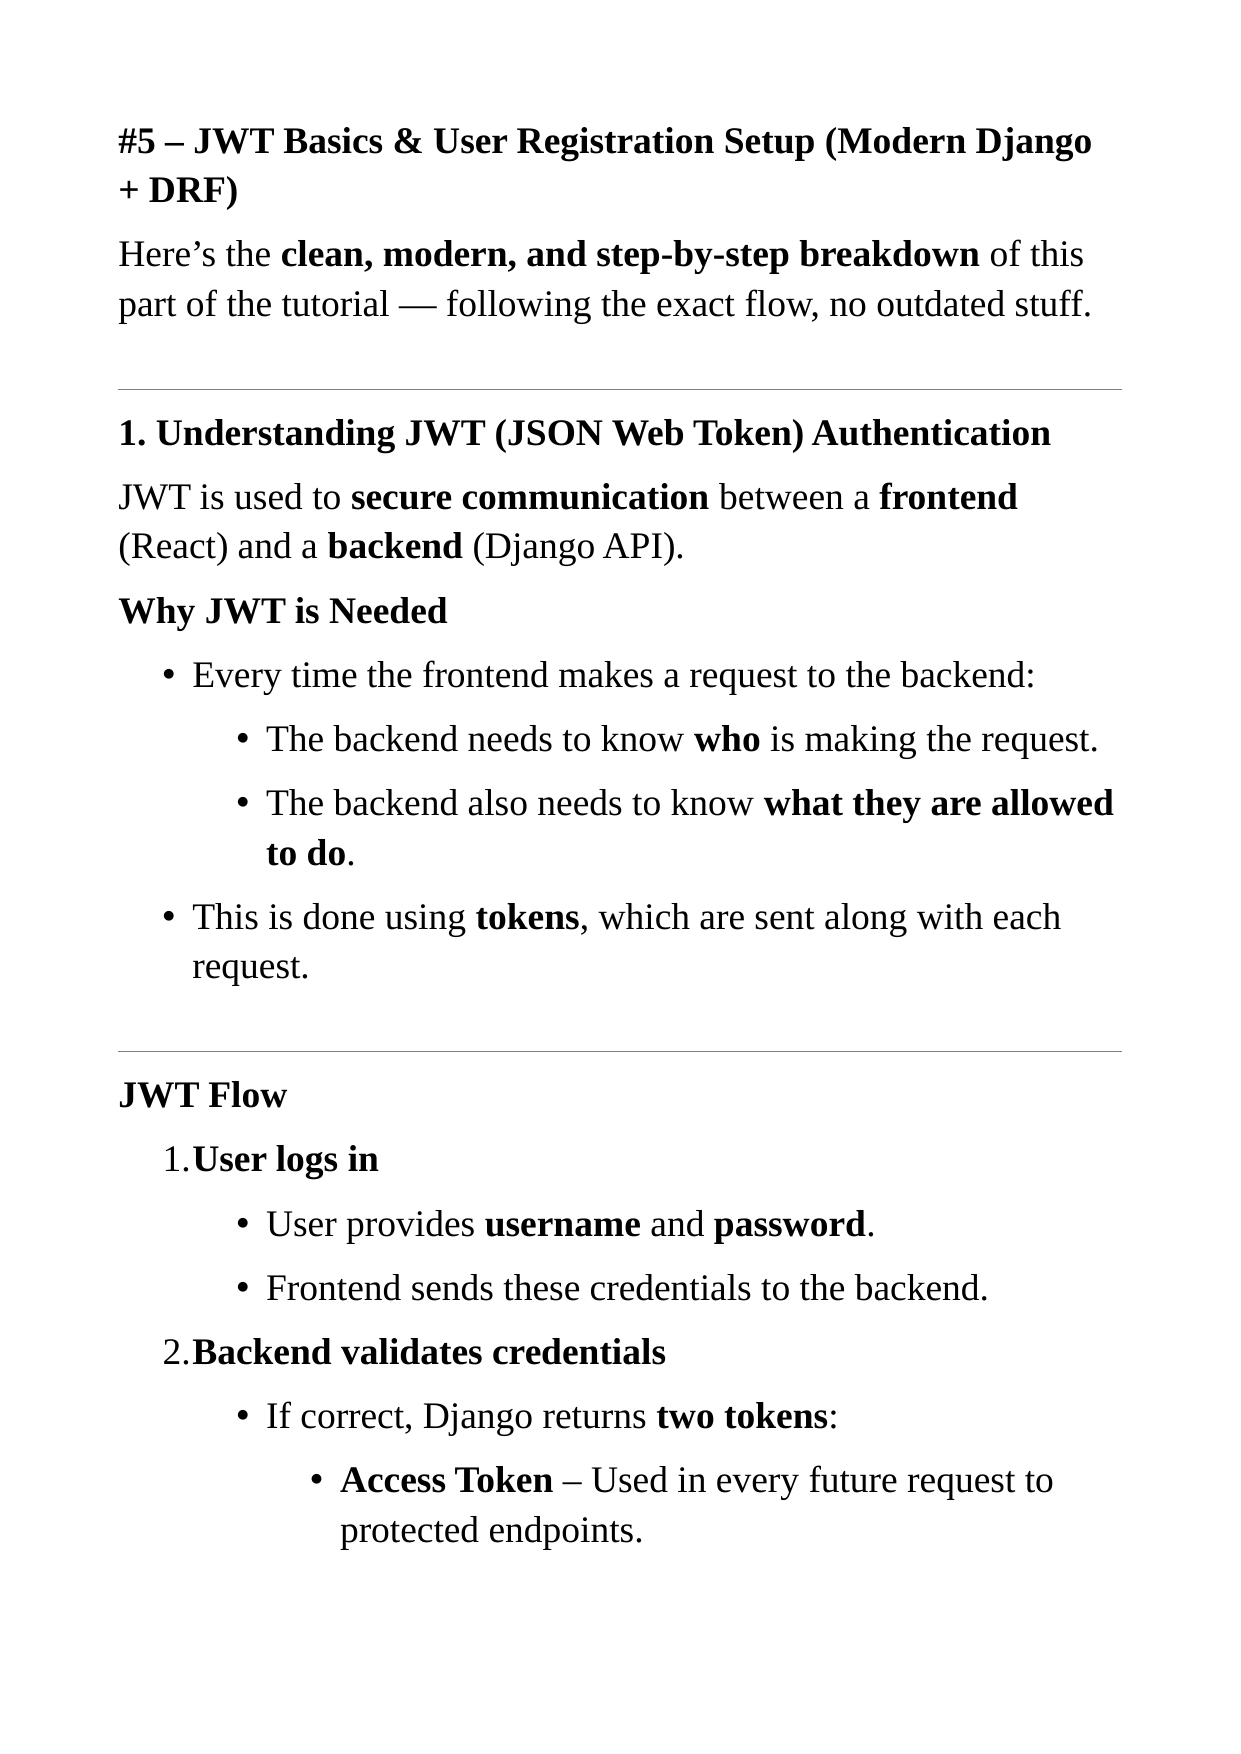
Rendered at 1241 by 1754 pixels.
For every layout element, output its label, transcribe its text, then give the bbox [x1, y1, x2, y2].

list The backend also needs to know what they are allowed to do. [236, 781, 1122, 873]
list The backend needs to know who is making the request. [236, 716, 1122, 759]
list Every time the frontend makes a request to the backend: [162, 652, 1122, 695]
list Access Token – Used in every future request to protected endpoints. [310, 1458, 1122, 1550]
text JWT is used to secure communication between a frontend (React) and a backend (Django API). [118, 474, 1122, 567]
subtitle Why JWT is Needed [118, 588, 1122, 631]
list If correct, Django returns two tokens: [236, 1393, 1122, 1437]
text Here’s the clean, modern, and step-by-step breakdown of this part of the tutorial — following the exact flow, no outdated stuff. [118, 232, 1122, 324]
subtitle 1. Understanding JWT (JSON Web Token) Authentication [118, 410, 1122, 453]
list This is done using tokens, which are sent along with each request. [162, 894, 1122, 987]
list Frontend sends these credentials to the backend. [236, 1265, 1122, 1308]
list User logs in [162, 1137, 1122, 1180]
list Backend validates credentials [162, 1329, 1122, 1372]
subtitle JWT Flow [118, 1073, 1122, 1116]
subtitle #5 – JWT Basics & User Registration Setup (Modern Django + DRF) [118, 118, 1122, 211]
list User provides username and password. [236, 1201, 1122, 1244]
